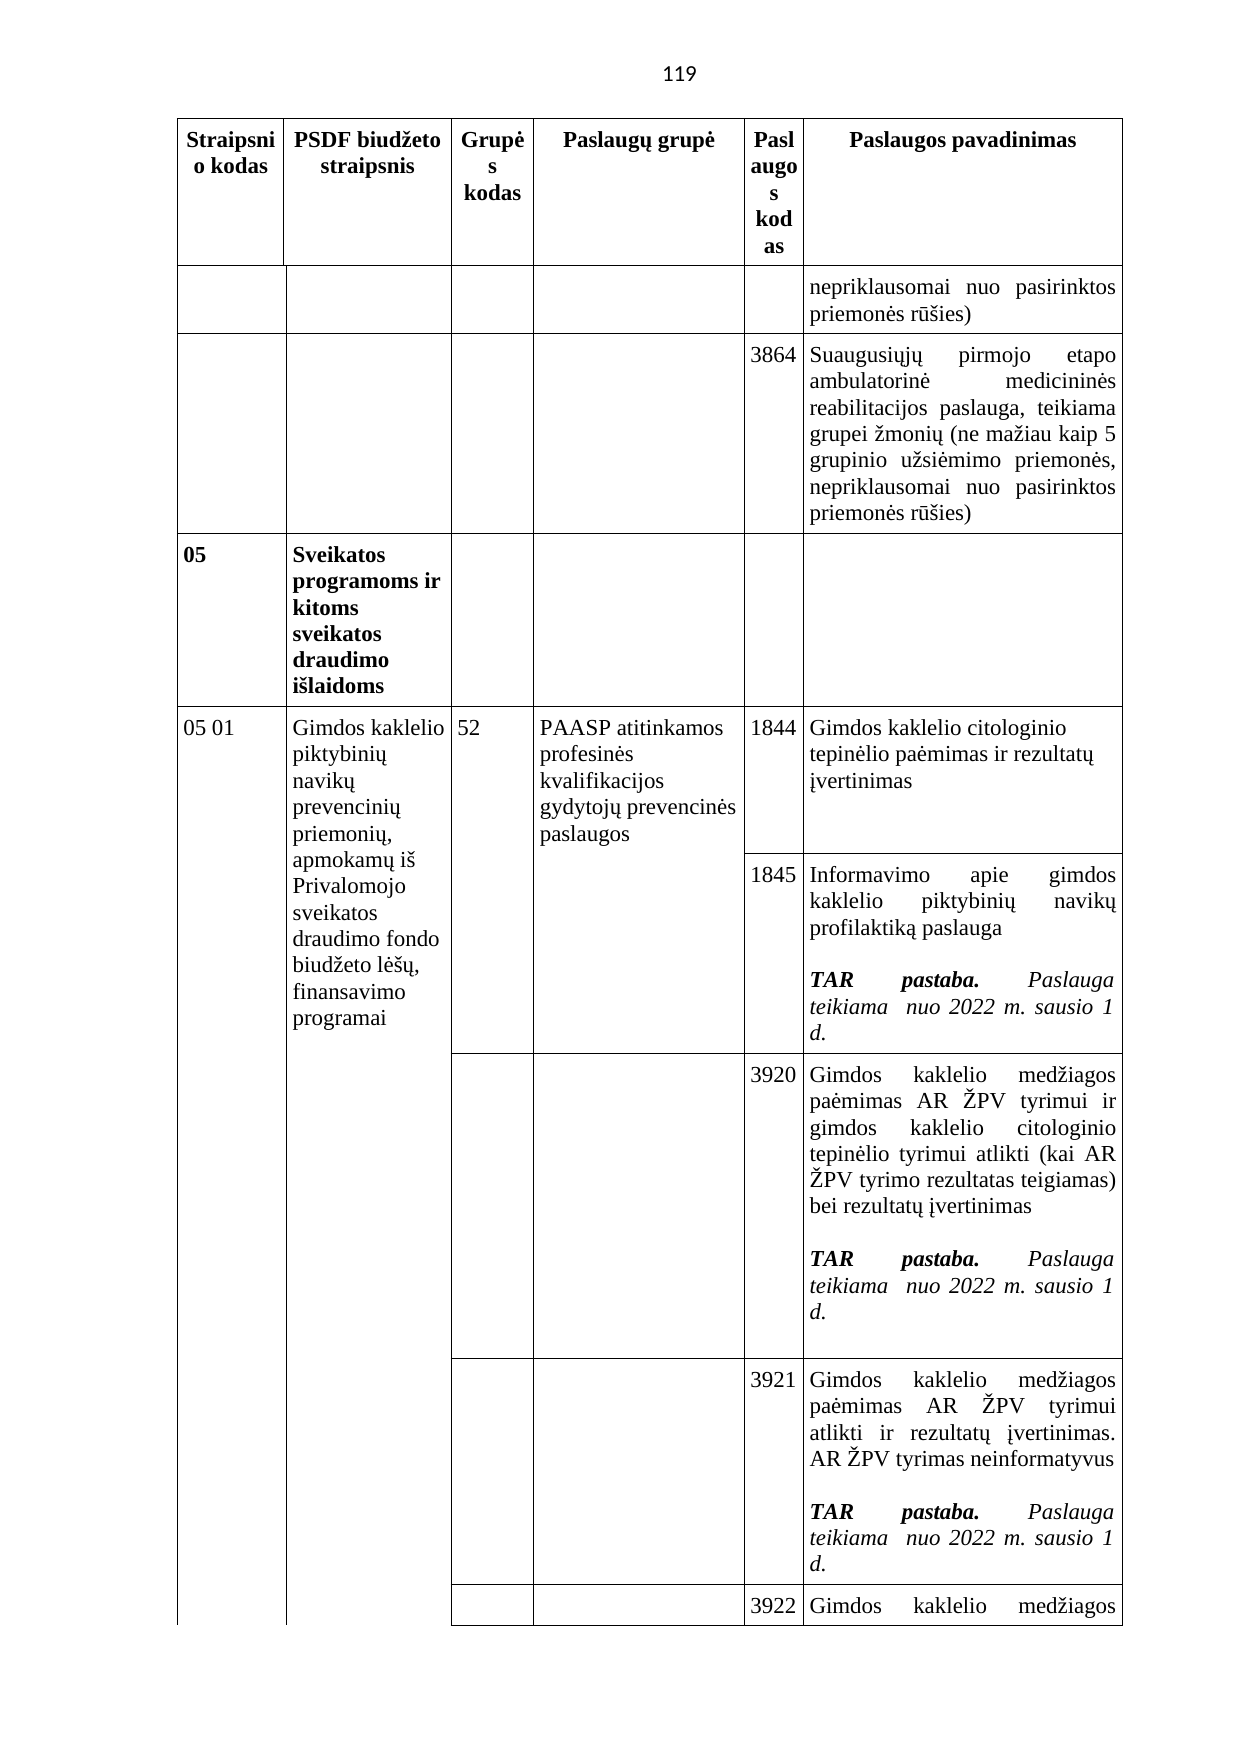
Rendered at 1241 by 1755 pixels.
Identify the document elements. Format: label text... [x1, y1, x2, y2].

table_cell [178, 1358, 286, 1584]
table_cell 05 01 [178, 707, 286, 853]
table_cell 1844 [745, 707, 803, 853]
table_cell [745, 534, 803, 706]
table_cell Informavimo apie gimdos kaklelio piktybinių navikų profilaktiką paslauga TAR pastaba. Paslauga teikiama nuo 2022 m. sausio 1 d. [804, 854, 1122, 1053]
table_header Straipsnio kodas [178, 119, 283, 265]
table_header Grupės kodas [452, 119, 533, 265]
table_cell [178, 266, 286, 333]
table_cell Gimdos kaklelio medžiagos [804, 1585, 1122, 1625]
table_cell PAASP atitinkamos profesinės kvalifikacijos gydytojų prevencinės paslaugos [534, 707, 744, 853]
table_cell [287, 1053, 451, 1358]
table_cell [452, 266, 533, 333]
table_cell 3864 [745, 334, 803, 533]
table_cell [287, 266, 451, 333]
table_cell [178, 1584, 286, 1625]
table_cell Gimdos kaklelio citologinio tepinėlio paėmimas ir rezultatų įvertinimas [804, 707, 1122, 853]
table_cell [534, 334, 744, 533]
table_cell Gimdos kaklelio piktybinių navikų prevencinių priemonių, apmokamų iš Privalomojo sveikatos draudimo fondo biudžeto lėšų, finansavimo programai [287, 707, 451, 1053]
table_cell Gimdos kaklelio medžiagos paėmimas AR ŽPV tyrimui ir gimdos kaklelio citologinio tepinėlio tyrimui atlikti (kai AR ŽPV tyrimo rezultatas teigiamas) bei rezultatų įvertinimas TAR pastaba. Paslauga teikiama nuo 2022 m. sausio 1 d. [804, 1054, 1122, 1358]
table_cell [534, 534, 744, 706]
table_cell [534, 1359, 744, 1584]
table_header PSDF biudžeto straipsnis [284, 119, 451, 265]
table_header Paslaugos pavadinimas [804, 119, 1122, 265]
table_cell [452, 1359, 533, 1584]
table_cell [534, 853, 744, 1053]
table_cell [452, 1585, 533, 1625]
table_cell [287, 1584, 451, 1625]
table_cell [178, 334, 286, 533]
table_cell [534, 266, 744, 333]
table_header Paslaugų grupė [534, 119, 744, 265]
table_cell [452, 853, 533, 1053]
table_cell Sveikatos programoms ir kitoms sveikatos draudimo išlaidoms [287, 534, 451, 706]
table_cell [178, 853, 286, 1053]
table_cell 1845 [745, 854, 803, 1053]
table_cell Suaugusiųjų pirmojo etapo ambulatorinė medicininės reabilitacijos paslauga, teikiama grupei žmonių (ne mažiau kaip 5 grupinio užsiėmimo priemonės, nepriklausomai nuo pasirinktos priemonės rūšies) [804, 334, 1122, 533]
table_cell [287, 334, 451, 533]
table_cell 3920 [745, 1054, 803, 1358]
table_cell [287, 1358, 451, 1584]
table_cell 3921 [745, 1359, 803, 1584]
table_cell 05 [178, 534, 286, 706]
table_cell [804, 534, 1122, 706]
table_cell nepriklausomai nuo pasirinktos priemonės rūšies) [804, 266, 1122, 333]
table_cell 3922 [745, 1585, 803, 1625]
table_cell Gimdos kaklelio medžiagos paėmimas AR ŽPV tyrimui atlikti ir rezultatų įvertinimas. AR ŽPV tyrimas neinformatyvus TAR pastaba. Paslauga teikiama nuo 2022 m. sausio 1 d. [804, 1359, 1122, 1584]
table_cell [178, 1053, 286, 1358]
table_cell [452, 334, 533, 533]
table_header Paslaugos kodas [745, 119, 803, 265]
table_cell [534, 1054, 744, 1358]
table_cell [745, 266, 803, 333]
table_cell [534, 1585, 744, 1625]
table_cell 52 [452, 707, 533, 853]
table_cell [452, 534, 533, 706]
table_cell [452, 1054, 533, 1358]
